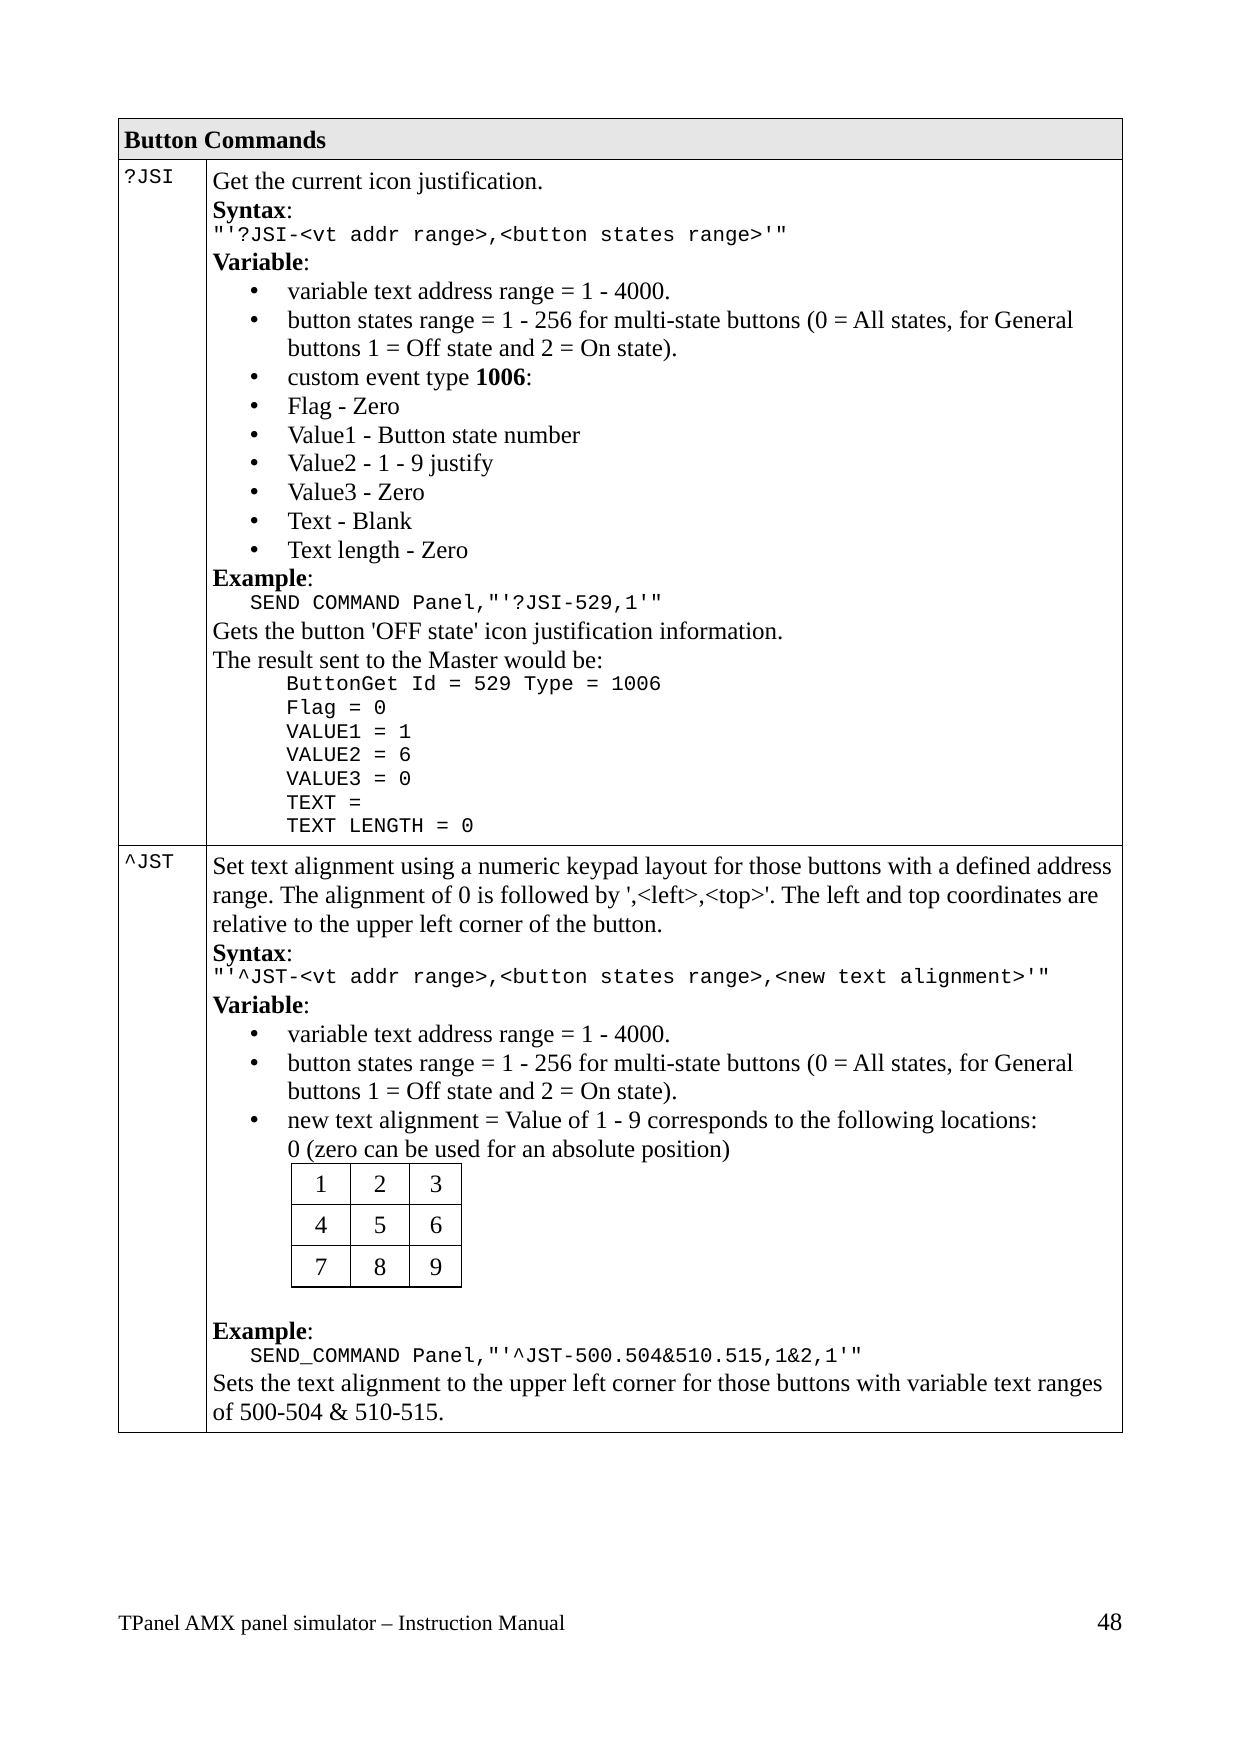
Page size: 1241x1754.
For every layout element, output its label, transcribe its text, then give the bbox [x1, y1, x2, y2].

table_cell 6 [410, 1205, 461, 1245]
table_cell Get the current icon justification. Syntax: "'?JSI-<vt addr range>,<button states range>'" Variable: variable text address range = 1 - 4000. button states range = 1 - 256 for multi-state buttons (0 = All states, for General buttons 1 = Off state and 2 = On state). custom event type 1006: Flag - Zero Value1 - Button state number Value2 - 1 - 9 justify Value3 - Zero Text - Blank Text length - Zero Example: SEND COMMAND Panel,"'?JSI-529,1'" Gets the button 'OFF state' icon justification information. The result sent to the Master would be: ButtonGet Id = 529 Type = 1006 Flag = 0 VALUE1 = 1 VALUE2 = 6 VALUE3 = 0 TEXT = TEXT LENGTH = 0 [207, 160, 1122, 845]
table_cell 5 [351, 1205, 409, 1245]
table_cell ?JSI [119, 160, 206, 845]
table_cell 8 [351, 1246, 409, 1286]
table_cell 4 [292, 1205, 350, 1245]
table_header 2 [351, 1164, 409, 1204]
table_cell 7 [292, 1246, 350, 1286]
table_header 3 [410, 1164, 461, 1204]
table_header 1 [292, 1164, 350, 1204]
table_cell Set text alignment using a numeric keypad layout for those buttons with a defined address range. The alignment of 0 is followed by ',<left>,<top>'. The left and top coordinates are relative to the upper left corner of the button. Syntax: "'^JST-<vt addr range>,<button states range>,<new text alignment>'" Variable: variable text address range = 1 - 4000. button states range = 1 - 256 for multi-state buttons (0 = All states, for General buttons 1 = Off state and 2 = On state). new text alignment = Value of 1 - 9 corresponds to the following locations: 0 (zero can be used for an absolute position) Example: SEND_COMMAND Panel,"'^JST-500.504&510.515,1&2,1'" Sets the text alignment to the upper left corner for those buttons with variable text ranges of 500-504 & 510-515. [207, 846, 1122, 1432]
table_header Button Commands [119, 119, 1122, 159]
table_cell ^JST [119, 846, 206, 1432]
table_cell 9 [410, 1246, 461, 1286]
